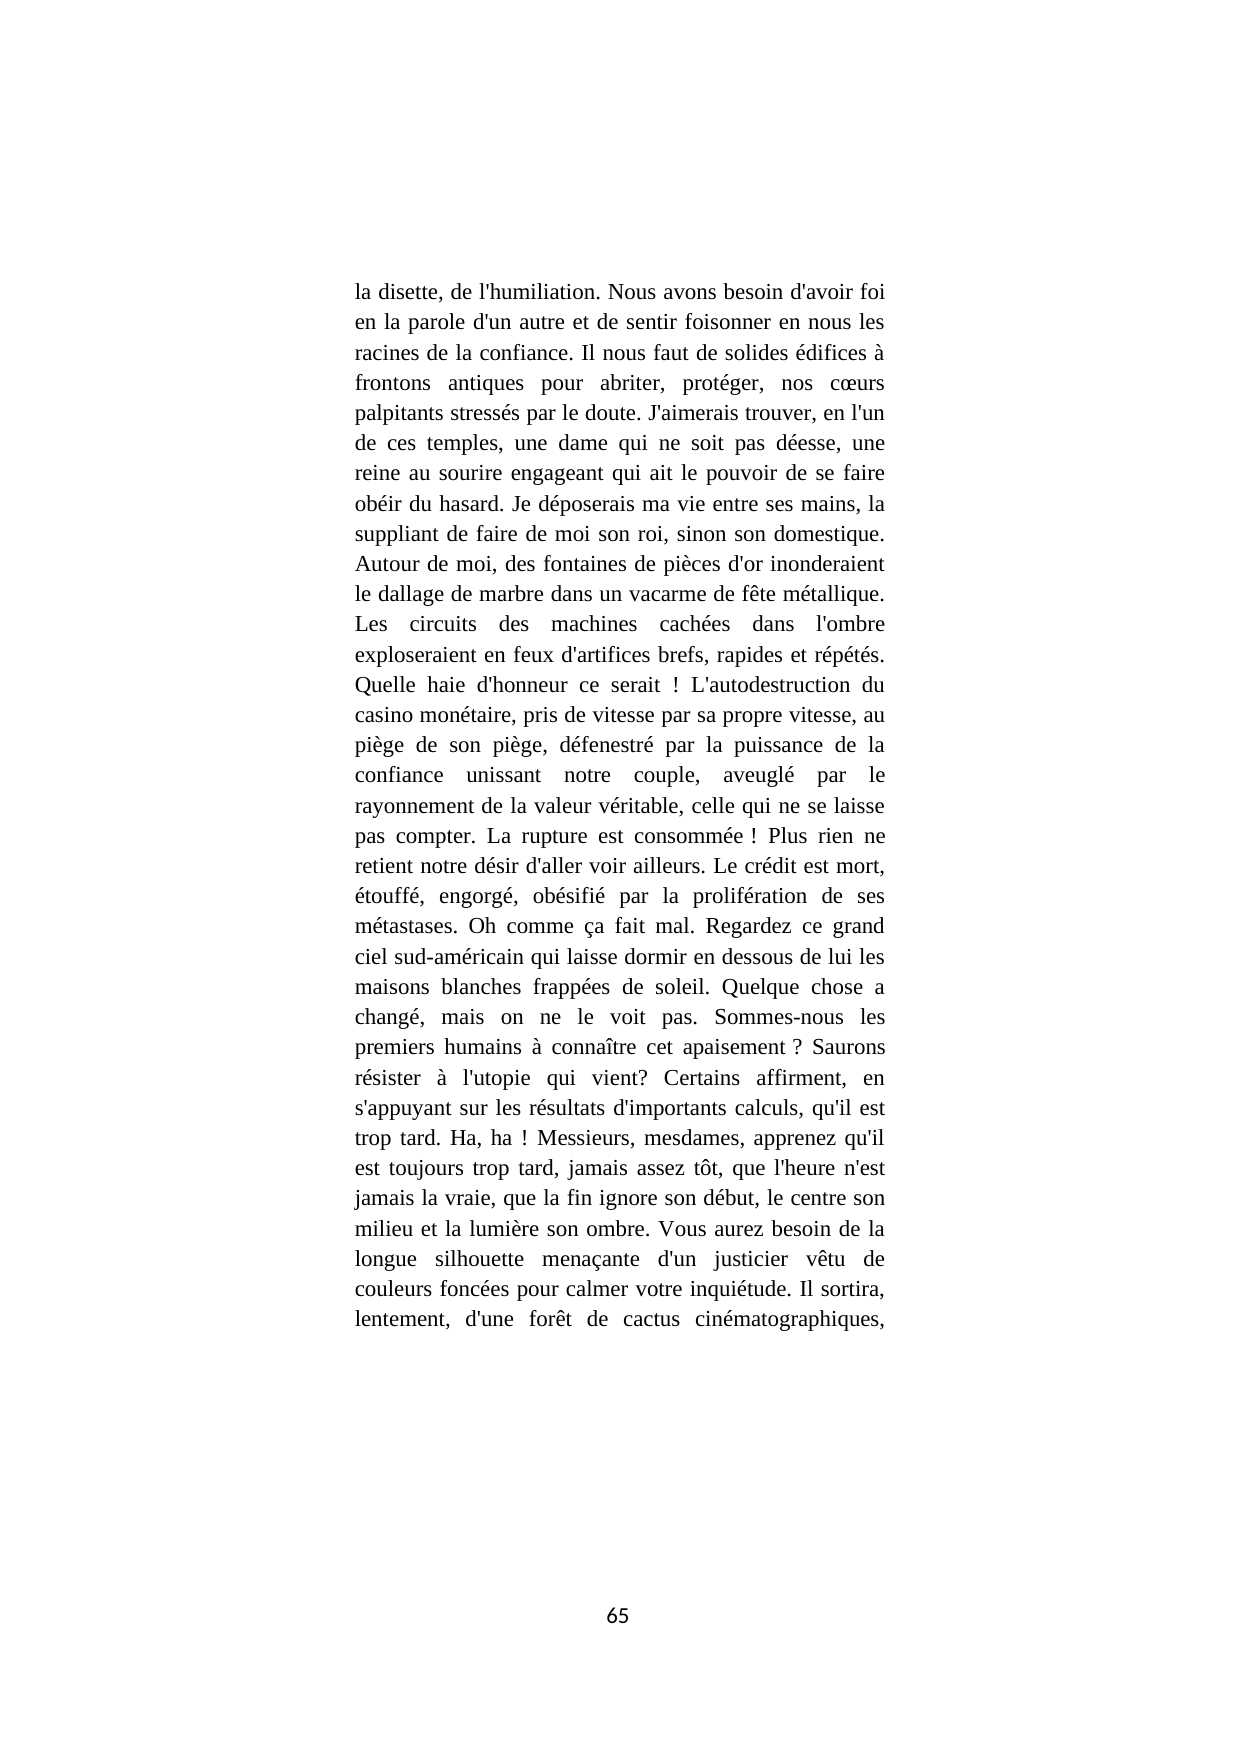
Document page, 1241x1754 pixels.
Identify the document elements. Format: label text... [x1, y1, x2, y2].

text la disette, de l'humiliation. Nous avons besoin d'avoir foi en la parole d'un autre et de sentir foisonner en nous les racines de la confiance. Il nous faut de solides édifices à frontons antiques pour abriter, protéger, nos cœurs palpitants stressés par le doute. J'aimerais trouver, en l'un de ces temples, une dame qui ne soit pas déesse, une reine au sourire engageant qui ait le pouvoir de se faire obéir du hasard. Je déposerais ma vie entre ses mains, la suppliant de faire de moi son roi, sinon son domestique. Autour de moi, des fontaines de pièces d'or inonderaient le dallage de marbre dans un vacarme de fête métallique. Les circuits des machines cachées dans l'ombre exploseraient en feux d'artifices brefs, rapides et répétés. Quelle haie d'honneur ce serait ! L'autodestruction du casino monétaire, pris de vitesse par sa propre vitesse, au piège de son piège, défenestré par la puissance de la confiance unissant notre couple, aveuglé par le rayonnement de la valeur véritable, celle qui ne se laisse pas compter. La rupture est consommée ! Plus rien ne retient notre désir d'aller voir ailleurs. Le crédit est mort, étouffé, engorgé, obésifié par la prolifération de ses métastases. Oh comme ça fait mal. Regardez ce grand ciel sud-américain qui laisse dormir en dessous de lui les maisons blanches frappées de soleil. Quelque chose a changé, mais on ne le voit pas. Sommes-nous les premiers humains à connaître cet apaisement ? Saurons résister à l'utopie qui vient? Certains affirment, en s'appuyant sur les résultats d'importants calculs, qu'il est trop tard. Ha, ha ! Messieurs, mesdames, apprenez qu'il est toujours trop tard, jamais assez tôt, que l'heure n'est jamais la vraie, que la fin ignore son début, le centre son milieu et la lumière son ombre. Vous aurez besoin de la longue silhouette menaçante d'un justicier vêtu de couleurs foncées pour calmer votre inquiétude. Il sortira, lentement, d'une forêt de cactus cinématographiques, [354, 278, 886, 1332]
